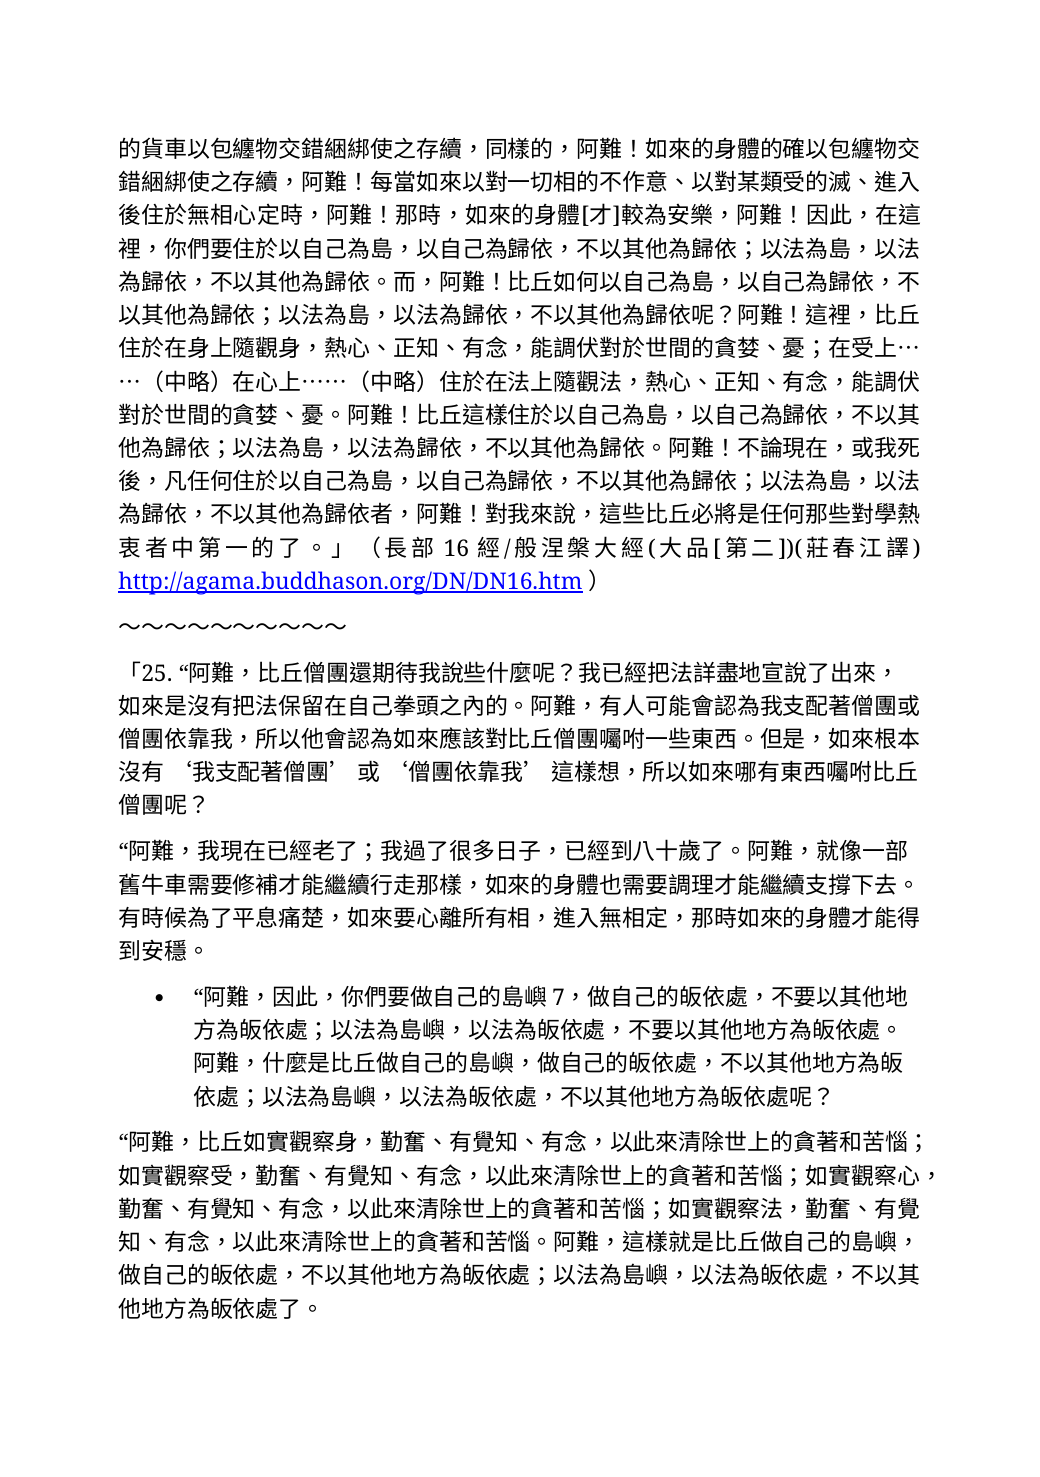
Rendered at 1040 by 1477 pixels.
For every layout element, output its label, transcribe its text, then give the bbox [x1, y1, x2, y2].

text 的貨車以包纏物交錯綑綁使之存續，同樣的，阿難！如來的身體的確以包纏物交錯綑綁使之存續，阿難！每當如來以對一切相的不作意、以對某類受的滅、進入後住於無相心定時，阿難！那時，如來的身體[才]較為安樂，阿難！因此，在這裡，你們要住於以自己為島，以自己為歸依，不以其他為歸依；以法為島，以法為歸依，不以其他為歸依。而，阿難！比丘如何以自己為島，以自己為歸依，不以其他為歸依；以法為島，以法為歸依，不以其他為歸依呢？阿難！這裡，比丘住於在身上隨觀身，熱心、正知、有念，能調伏對於世間的貪婪、憂；在受上……（中略）在心上……（中略）住於在法上隨觀法，熱心、正知、有念，能調伏對於世間的貪婪、憂。阿難！比丘這樣住於以自己為島，以自己為歸依，不以其他為歸依；以法為島，以法為歸依，不以其他為歸依。阿難！不論現在，或我死後，凡任何住於以自己為島，以自己為歸依，不以其他為歸依；以法為島，以法為歸依，不以其他為歸依者，阿難！對我來說，這些比丘必將是任何那些對學熱衷者中第一的了。」（長部16經/般涅槃大經(大品[第二])(莊春江譯) http://agama.buddhason.org/DN/DN16.htm ） [118, 131, 921, 596]
text ～～～～～～～～～～ [118, 609, 921, 642]
text “阿難，我現在已經老了；我過了很多日子，已經到八十歲了。阿難，就像一部舊牛車需要修補才能繼續行走那樣，如來的身體也需要調理才能繼續支撐下去。有時候為了平息痛楚，如來要心離所有相，進入無相定，那時如來的身體才能得到安穩。 [118, 833, 921, 966]
list “阿難，因此，你們要做自己的島嶼7，做自己的皈依處，不要以其他地方為皈依處；以法為島嶼，以法為皈依處，不要以其他地方為皈依處。阿難，什麼是比丘做自己的島嶼，做自己的皈依處，不以其他地方為皈依處；以法為島嶼，以法為皈依處，不以其他地方為皈依處呢？ [156, 979, 921, 1112]
text 「25. “阿難，比丘僧團還期待我說些什麼呢？我已經把法詳盡地宣說了出來，如來是沒有把法保留在自己拳頭之內的。阿難，有人可能會認為我支配著僧團或僧團依靠我，所以他會認為如來應該對比丘僧團囑咐一些東西。但是，如來根本沒有 ‘我支配著僧團’ 或 ‘僧團依靠我’ 這樣想，所以如來哪有東西囑咐比丘僧團呢？ [118, 654, 921, 821]
text “阿難，比丘如實觀察身，勤奮、有覺知、有念，以此來清除世上的貪著和苦惱；如實觀察受，勤奮、有覺知、有念，以此來清除世上的貪著和苦惱；如實觀察心，勤奮、有覺知、有念，以此來清除世上的貪著和苦惱；如實觀察法，勤奮、有覺知、有念，以此來清除世上的貪著和苦惱。阿難，這樣就是比丘做自己的島嶼，做自己的皈依處，不以其他地方為皈依處；以法為島嶼，以法為皈依處，不以其他地方為皈依處了。 [118, 1124, 921, 1324]
